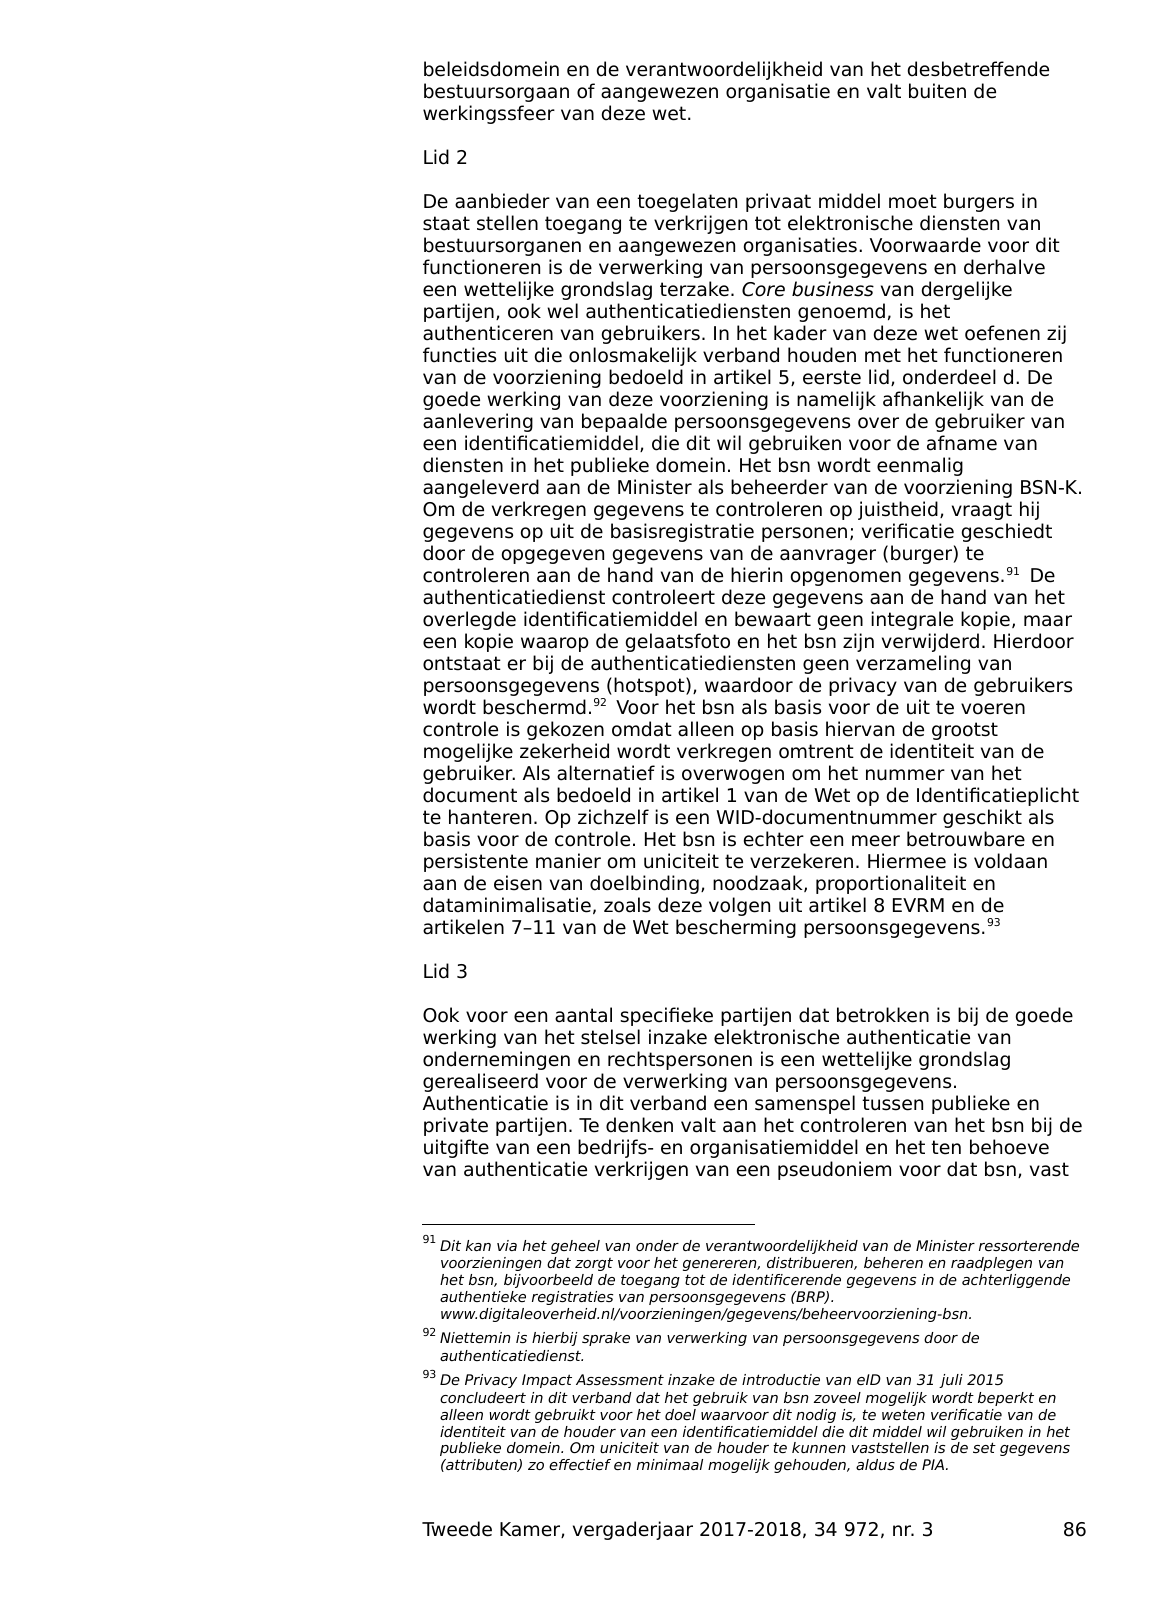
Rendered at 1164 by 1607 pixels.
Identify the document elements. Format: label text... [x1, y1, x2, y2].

text Ook voor een aantal specifieke partijen dat betrokken is bij de goede werking van het stelsel inzake elektronische authenticatie van ondernemingen en rechtspersonen is een wettelijke grondslag gerealiseerd voor de verwerking van persoonsgegevens. Authenticatie is in dit verband een samenspel tussen publieke en private partijen. Te denken valt aan het controleren van het bsn bij de uitgifte van een bedrijfs- en organisatiemiddel en het ten behoeve van authenticatie verkrijgen van een pseudoniem voor dat bsn, vast [422, 1005, 1087, 1181]
text De aanbieder van een toegelaten privaat middel moet burgers in staat stellen toegang te verkrijgen tot elektronische diensten van bestuursorganen en aangewezen organisaties. Voorwaarde voor dit functioneren is de verwerking van persoonsgegevens en derhalve een wettelijke grondslag terzake. Core business van dergelijke partijen, ook wel authenticatiediensten genoemd, is het authenticeren van gebruikers. In het kader van deze wet oefenen zij functies uit die onlosmakelijk verband houden met het functioneren van de voorziening bedoeld in artikel 5, eerste lid, onderdeel d. De goede werking van deze voorziening is namelijk afhankelijk van de aanlevering van bepaalde persoonsgegevens over de gebruiker van een identificatiemiddel, die dit wil gebruiken voor de afname van diensten in het publieke domein. Het bsn wordt eenmalig aangeleverd aan de Minister als beheerder van de voorziening BSN-K. Om de verkregen gegevens te controleren op juistheid, vraagt hij gegevens op uit de basisregistratie personen; verificatie geschiedt door de opgegeven gegevens van de aanvrager (burger) te controleren aan de hand van de hierin opgenomen gegevens. De authenticatiedienst controleert deze gegevens aan de hand van het overlegde identificatiemiddel en bewaart geen integrale kopie, maar een kopie waarop de gelaatsfoto en het bsn zijn verwijderd. Hierdoor ontstaat er bij de authenticatiediensten geen verzameling van persoonsgegevens (hotspot), waardoor de privacy van de gebruikers wordt beschermd. Voor het bsn als basis voor de uit te voeren controle is gekozen omdat alleen op basis hiervan de grootst mogelijke zekerheid wordt verkregen omtrent de identiteit van de gebruiker. Als alternatief is overwogen om het nummer van het document als bedoeld in artikel 1 van de Wet op de Identificatieplicht te hanteren. Op zichzelf is een WID-documentnummer geschikt als basis voor de controle. Het bsn is echter een meer betrouwbare en persistente manier om uniciteit te verzekeren. Hiermee is voldaan aan de eisen van doelbinding, noodzaak, proportionaliteit en dataminimalisatie, zoals deze volgen uit artikel 8 EVRM en de artikelen 7–11 van de Wet bescherming persoonsgegevens. [422, 191, 1087, 939]
text beleidsdomein en de verantwoordelijkheid van het desbetreffende bestuursorgaan of aangewezen organisatie en valt buiten de werkingssfeer van deze wet. [422, 59, 1087, 125]
text Niettemin is hierbij sprake van verwerking van persoonsgegevens door de authenticatiedienst. [422, 1326, 1087, 1365]
text Dit kan via het geheel van onder de verantwoordelijkheid van de Minister ressorterende voorzieningen dat zorgt voor het genereren, distribueren, beheren en raadplegen van het bsn, bijvoorbeeld de toegang tot de identificerende gegevens in de achterliggende authentieke registraties van persoonsgegevens (BRP). www.digitaleoverheid.nl/voorzieningen/gegevens/beheervoorziening-bsn. [422, 1233, 1087, 1323]
text De Privacy Impact Assessment inzake de introductie van eID van 31 juli 2015 concludeert in dit verband dat het gebruik van bsn zoveel mogelijk wordt beperkt en alleen wordt gebruikt voor het doel waarvoor dit nodig is, te weten verificatie van de identiteit van de houder van een identificatiemiddel die dit middel wil gebruiken in het publieke domein. Om uniciteit van de houder te kunnen vaststellen is de set gegevens (attributen) zo effectief en minimaal mogelijk gehouden, aldus de PIA. [422, 1368, 1087, 1474]
subtitle Lid 3 [422, 961, 1087, 983]
subtitle Lid 2 [422, 147, 1087, 169]
